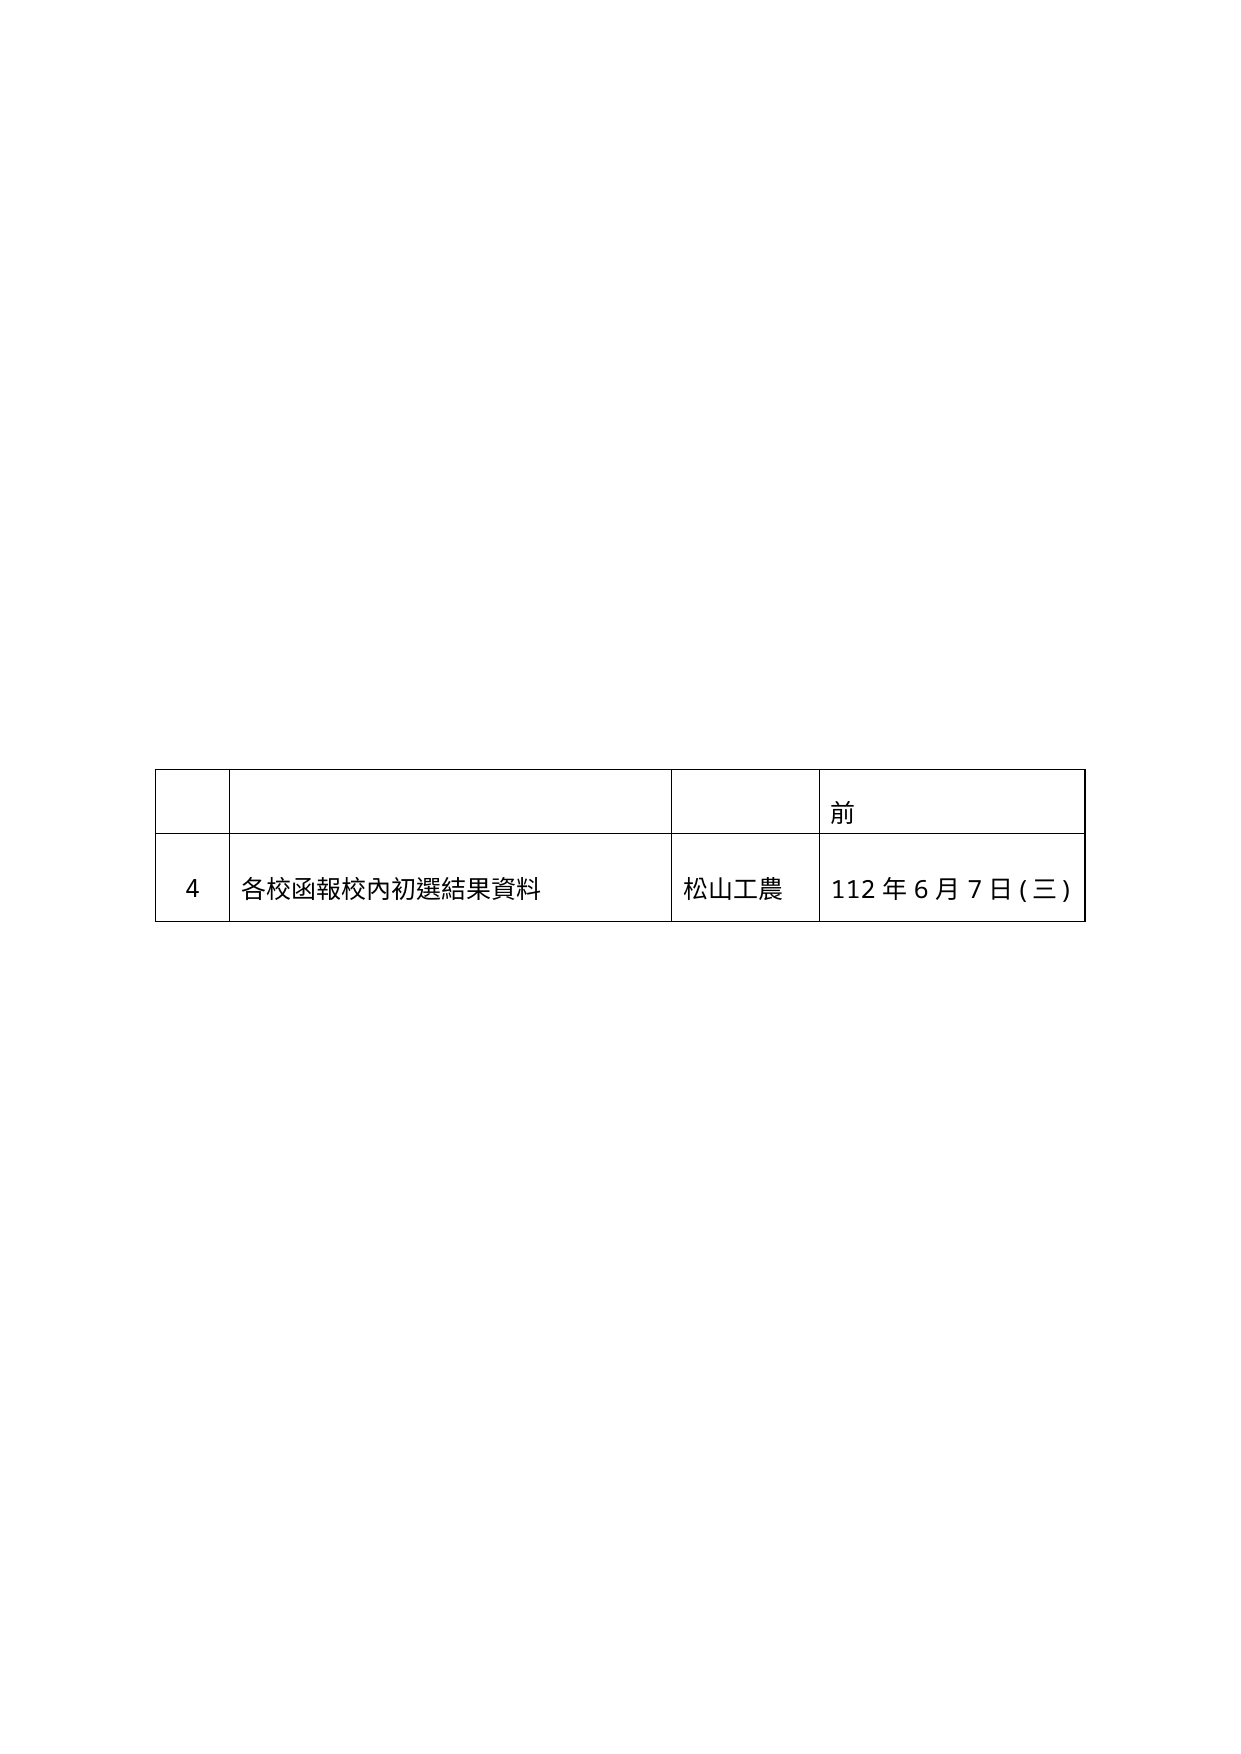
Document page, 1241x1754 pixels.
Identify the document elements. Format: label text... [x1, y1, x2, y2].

table_cell 前 [820, 770, 1084, 832]
table_cell 4 [156, 834, 229, 921]
table_cell [156, 770, 229, 832]
table_cell 松山工農 [672, 834, 819, 921]
table_cell 112年6月7日(三) [820, 834, 1084, 921]
table_cell 各校函報校內初選結果資料 [230, 834, 671, 921]
table_cell [672, 770, 819, 832]
table_cell [230, 770, 671, 832]
